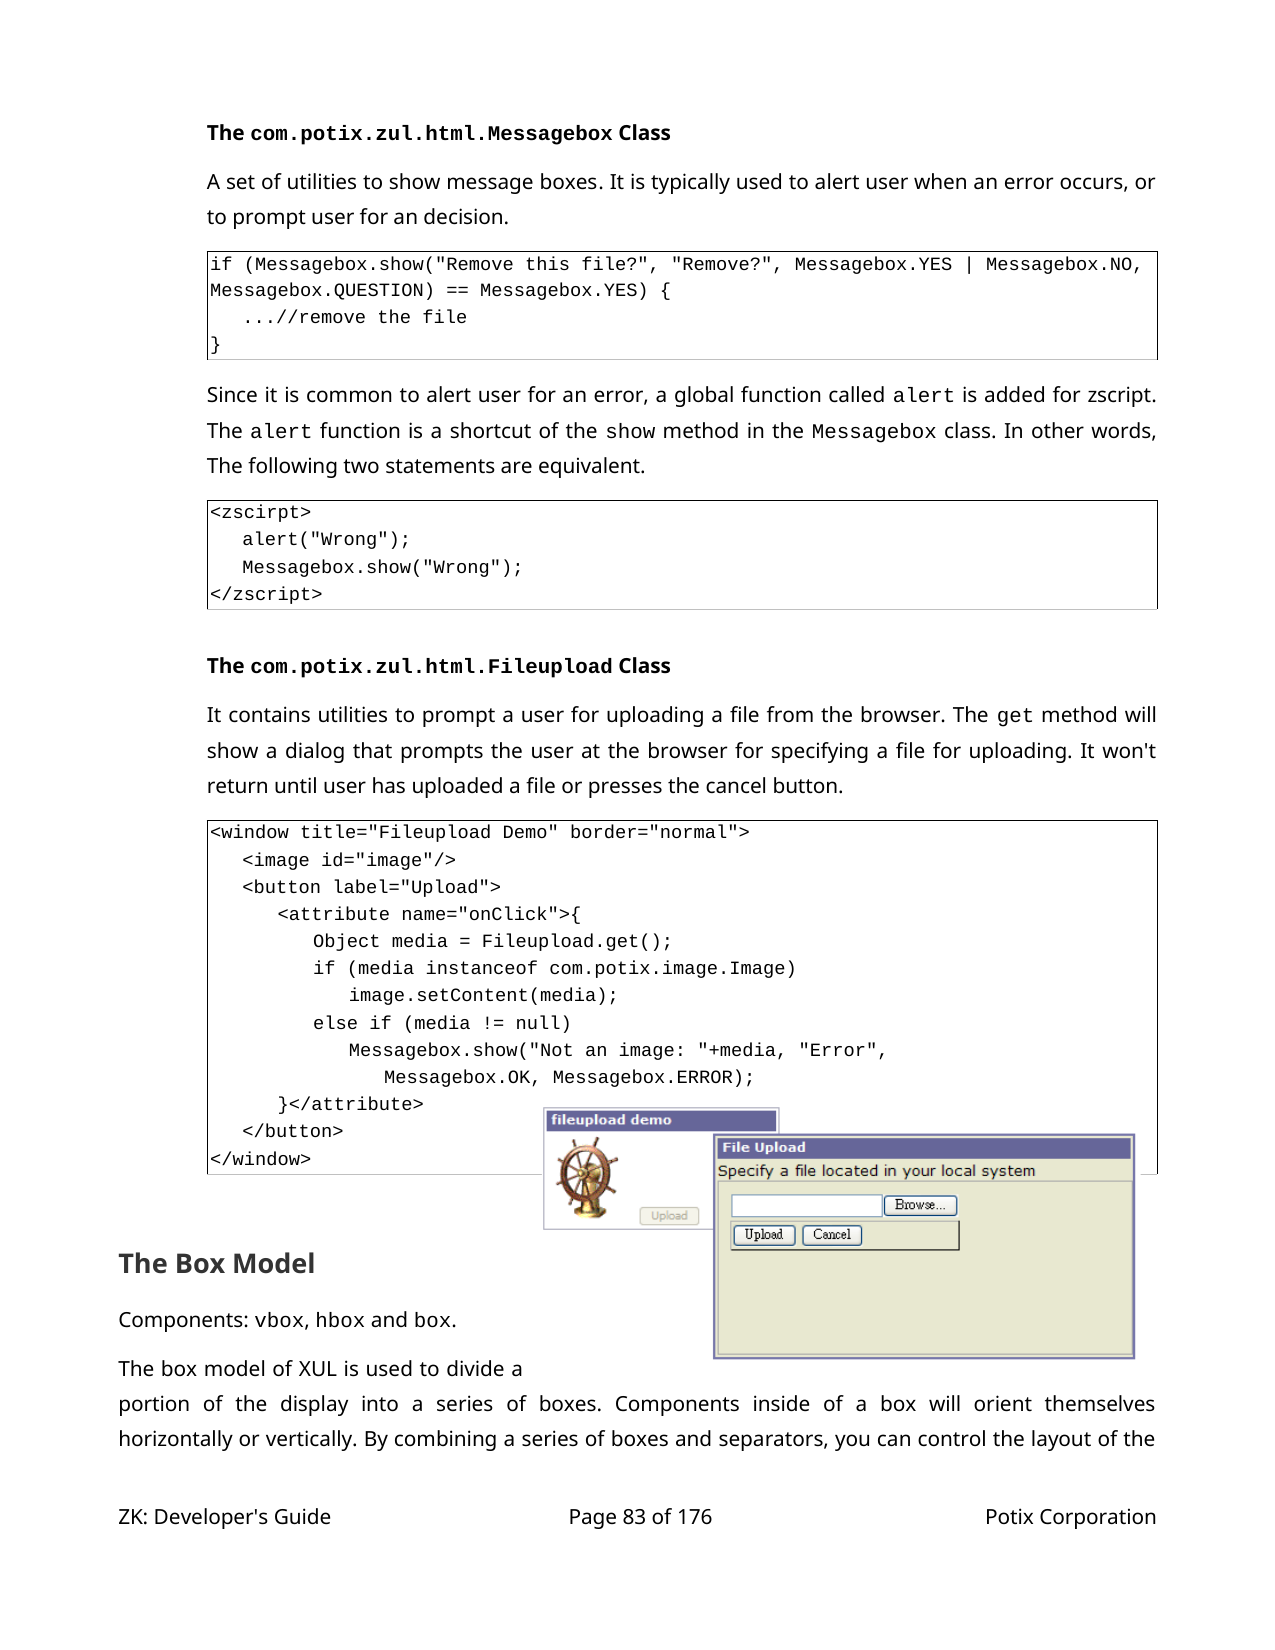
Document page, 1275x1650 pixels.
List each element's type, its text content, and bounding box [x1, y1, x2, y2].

text <zscirpt> [208, 501, 1157, 524]
text It contains utilities to prompt a user for uploading a file from the browser. The get method will show a dialog that prompts the user at the browser for specifying a file for uploading. It won't return until user has uploaded a file or presses the cancel button. [207, 701, 1157, 799]
text image.setContent(media); [208, 983, 1157, 1008]
text <window title="Fileupload Demo" border="normal"> [208, 821, 1157, 844]
text }</attribute> [208, 1092, 1157, 1116]
subtitle [1141, 1244, 1157, 1281]
text Messagebox.show("Not an image: "+media, "Error", [208, 1038, 1157, 1062]
text <button label="Upload"> [208, 874, 1157, 899]
text [1141, 1146, 1157, 1174]
subtitle The Box Model [118, 1244, 541, 1281]
text ...//remove the file [208, 305, 1157, 329]
text else if (media != null) [208, 1011, 1157, 1035]
text </button> [208, 1119, 541, 1143]
text [1141, 1119, 1157, 1143]
text The box model of XUL is used to divide a portion of the display into a series of boxes. Components inside of a box will orient themselves horizontally or vertically. By combining a series of boxes and separators, you can control the layout of the [118, 1354, 1157, 1453]
text <attribute name="onClick">{ [208, 902, 1157, 926]
text </zscript> [208, 582, 1157, 609]
subtitle The com.potix.zul.html.Fileupload Class [207, 651, 1157, 680]
text A set of utilities to show message boxes. It is typically used to alert user when an error occurs, or to prompt user for an decision. [207, 167, 1157, 231]
text } [208, 332, 1157, 359]
text </window> [208, 1146, 541, 1174]
text <image id="image"/> [208, 847, 1157, 872]
text Messagebox.show("Wrong"); [208, 554, 1157, 579]
text Components: vbox, hbox and box. [118, 1305, 541, 1333]
text Since it is common to alert user for an error, a global function called alert is added for zscript. The alert function is a shortcut of the show method in the Messagebox class. In other words, The following two statements are equivalent. [207, 380, 1157, 479]
text if (media instanceof com.potix.image.Image) [208, 956, 1157, 980]
text Object media = Fileupload.get(); [208, 929, 1157, 953]
subtitle The com.potix.zul.html.Messagebox Class [207, 118, 1157, 147]
text alert("Wrong"); [208, 527, 1157, 552]
text if (Messagebox.show("Remove this file?", "Remove?", Messagebox.YES | Messagebox.NO, Messagebox.QUESTION) == Messagebox.YES) { [208, 252, 1157, 302]
text Messagebox.OK, Messagebox.ERROR); [208, 1065, 1157, 1089]
picture [541, 1105, 1141, 1364]
